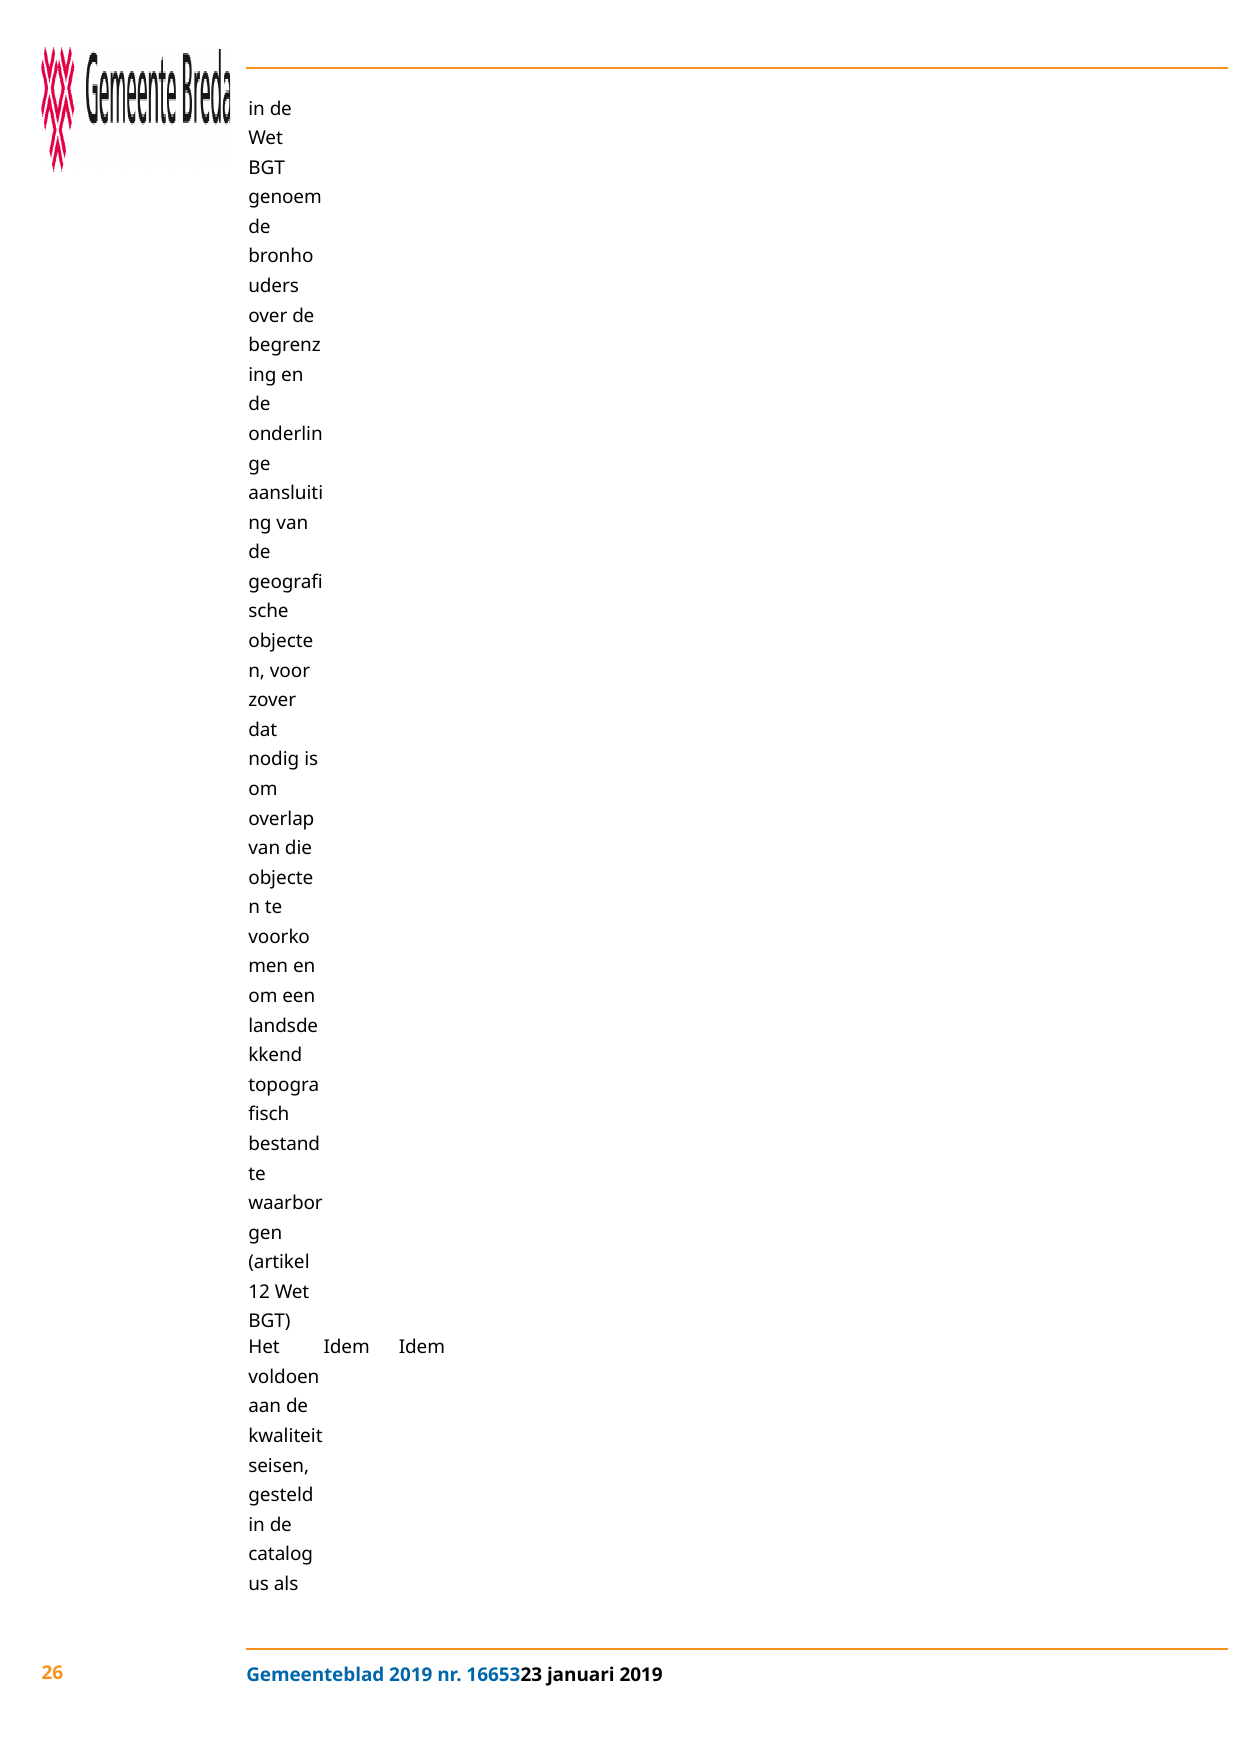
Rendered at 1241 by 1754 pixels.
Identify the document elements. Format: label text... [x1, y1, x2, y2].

table_cell [474, 1334, 549, 1596]
table_cell [399, 95, 474, 1333]
table_cell [474, 95, 549, 1333]
picture [41, 47, 231, 172]
table_cell [323, 95, 398, 1333]
table_cell Idem [399, 1334, 474, 1596]
table_cell Idem [323, 1334, 398, 1596]
table_cell Het voldoen aan de kwaliteitseisen, gesteld in de catalogus als [248, 1334, 323, 1596]
table_cell in de Wet BGT genoemde bronhouders over de begrenzing en de onderlinge aansluiting van de geografische objecten, voor zover dat nodig is om overlap van die objecten te voorkomen en om een landsdekkend topografisch bestand te waarborgen (artikel 12 Wet BGT) [248, 95, 323, 1333]
